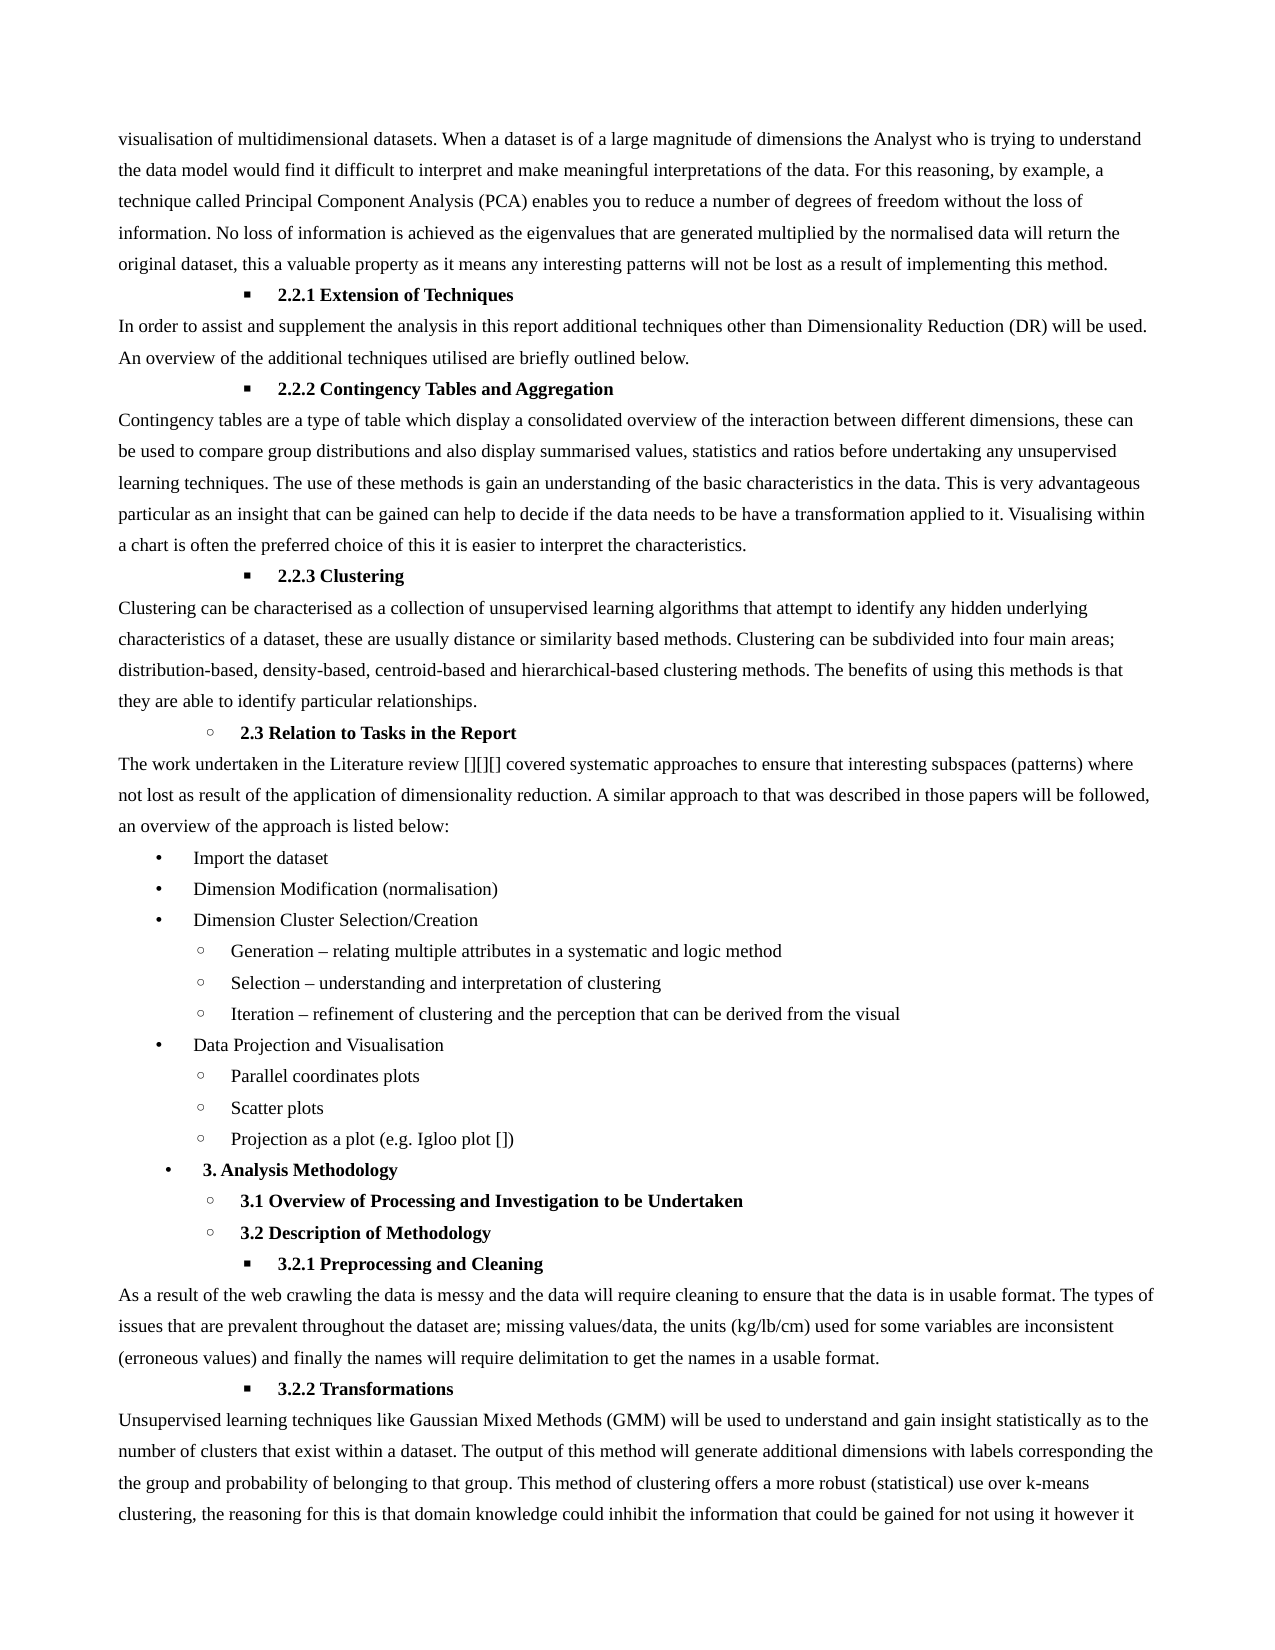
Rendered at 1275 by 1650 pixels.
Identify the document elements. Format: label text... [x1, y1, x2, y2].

list 2.2.1 Extension of Techniques [240, 274, 1157, 306]
list Dimension Modification (normalisation) [156, 868, 1157, 899]
list 3.1 Overview of Processing and Investigation to be Undertaken [203, 1181, 1157, 1212]
list Import the dataset [156, 837, 1157, 868]
list 2.2.3 Clustering [240, 556, 1157, 587]
list Generation – relating multiple attributes in a systematic and logic method [193, 931, 1157, 962]
list 3. Analysis Methodology [165, 1149, 1157, 1181]
list 2.3 Relation to Tasks in the Report [203, 712, 1157, 743]
list Scatter plots [193, 1087, 1157, 1118]
text Unsupervised learning techniques like Gaussian Mixed Methods (GMM) will be used to understand and gain insight statistically as to the number of clusters that exist within a dataset. The output of this method will generate additional dimensions with labels corresponding the the group and probability of belonging to that group. This method of clustering offers a more robust (statistical) use over k-means clustering, the reasoning for this is that domain knowledge could inhibit the information that could be gained for not using it however it [118, 1399, 1157, 1524]
text Contingency tables are a type of table which display a consolidated overview of the interaction between different dimensions, these can be used to compare group distributions and also display summarised values, statistics and ratios before undertaking any unsupervised learning techniques. The use of these methods is gain an understanding of the basic characteristics in the data. This is very advantageous particular as an insight that can be gained can help to decide if the data needs to be have a transformation applied to it. Visualising within a chart is often the preferred choice of this it is easier to interpret the characteristics. [118, 399, 1157, 556]
list 2.2.2 Contingency Tables and Aggregation [240, 368, 1157, 399]
list Parallel coordinates plots [193, 1056, 1157, 1087]
list Selection – understanding and interpretation of clustering [193, 962, 1157, 993]
text In order to assist and supplement the analysis in this report additional techniques other than Dimensionality Reduction (DR) will be used. An overview of the additional techniques utilised are briefly outlined below. [118, 306, 1157, 368]
list 3.2 Description of Methodology [203, 1212, 1157, 1243]
list Iteration – refinement of clustering and the perception that can be derived from the visual [193, 993, 1157, 1024]
text As a result of the web crawling the data is messy and the data will require cleaning to ensure that the data is in usable format. The types of issues that are prevalent throughout the dataset are; missing values/data, the units (kg/lb/cm) used for some variables are inconsistent (erroneous values) and finally the names will require delimitation to get the names in a usable format. [118, 1274, 1157, 1368]
text The work undertaken in the Literature review [][][] covered systematic approaches to ensure that interesting subspaces (patterns) where not lost as result of the application of dimensionality reduction. A similar approach to that was described in those papers will be followed, an overview of the approach is listed below: [118, 743, 1157, 837]
list 3.2.1 Preprocessing and Cleaning [240, 1243, 1157, 1274]
list 3.2.2 Transformations [240, 1368, 1157, 1399]
list Dimension Cluster Selection/Creation [156, 899, 1157, 931]
list Data Projection and Visualisation [156, 1024, 1157, 1056]
text visualisation of multidimensional datasets. When a dataset is of a large magnitude of dimensions the Analyst who is trying to understand the data model would find it difficult to interpret and make meaningful interpretations of the data. For this reasoning, by example, a technique called Principal Component Analysis (PCA) enables you to reduce a number of degrees of freedom without the loss of information. No loss of information is achieved as the eigenvalues that are generated multiplied by the normalised data will return the original dataset, this a valuable property as it means any interesting patterns will not be lost as a result of implementing this method. [118, 118, 1157, 274]
text Clustering can be characterised as a collection of unsupervised learning algorithms that attempt to identify any hidden underlying characteristics of a dataset, these are usually distance or similarity based methods. Clustering can be subdivided into four main areas; distribution-based, density-based, centroid-based and hierarchical-based clustering methods. The benefits of using this methods is that they are able to identify particular relationships. [118, 587, 1157, 712]
list Projection as a plot (e.g. Igloo plot []) [193, 1118, 1157, 1149]
